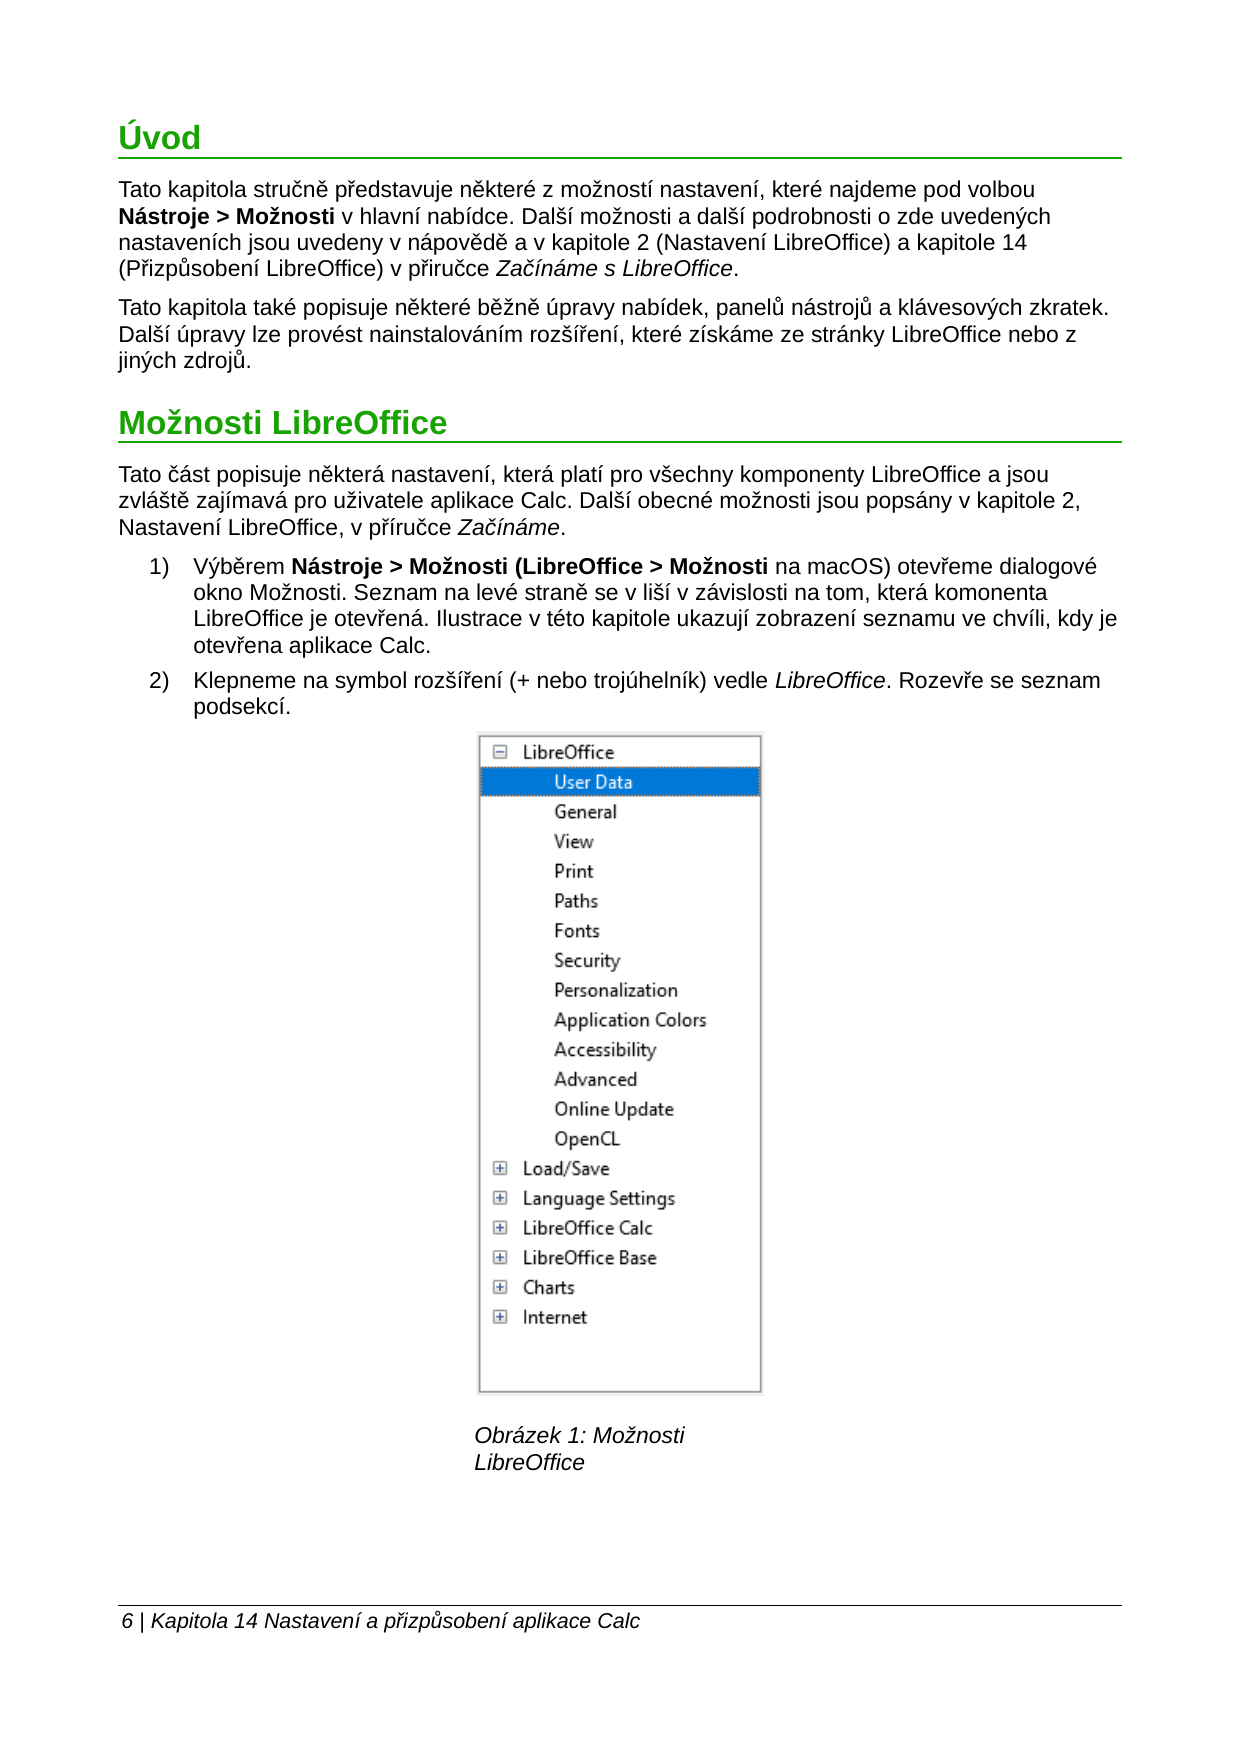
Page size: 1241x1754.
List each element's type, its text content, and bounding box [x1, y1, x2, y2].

list Klepneme na symbol rozšíření (+ nebo trojúhelník) vedle LibreOffice. Rozevře se seznam podsekcí. [169, 667, 1122, 719]
picture [476, 731, 765, 1396]
text Obrázek 1: Možnosti LibreOffice [474, 1396, 766, 1475]
list Tato část popisuje některá nastavení, která platí pro všechny komponenty LibreOffice a jsou zvláště zajímavá pro uživatele aplikace Calc. Další obecné možnosti jsou popsány v kapitole 2, Nastavení LibreOffice, v příručce Začínáme. [118, 461, 1122, 540]
list Výběrem Nástroje > Možnosti (LibreOffice > Možnosti na macOS) otevřeme dialogové okno Možnosti. Seznam na levé straně se v liší v závislosti na tom, která komonenta LibreOffice je otevřená. Ilustrace v této kapitole ukazují zobrazení seznamu ve chvíli, kdy je otevřena aplikace Calc. [169, 553, 1122, 658]
text Tato kapitola stručně představuje některé z možností nastavení, které najdeme pod volbou Nástroje > Možnosti v hlavní nabídce. Další možnosti a další podrobnosti o zde uvedených nastaveních jsou uvedeny v nápovědě a v kapitole 2 (Nastavení LibreOffice) a kapitole 14 (Přizpůsobení LibreOffice) v přiručce Začínáme s LibreOffice. [118, 176, 1122, 282]
subtitle Možnosti LibreOffice [118, 403, 1122, 441]
text Tato kapitola také popisuje některé běžně úpravy nabídek, panelů nástrojů a klávesových zkratek. Další úpravy lze provést nainstalováním rozšíření, které získáme ze stránky LibreOffice nebo z jiných zdrojů. [118, 294, 1122, 373]
subtitle Úvod [118, 118, 1122, 157]
